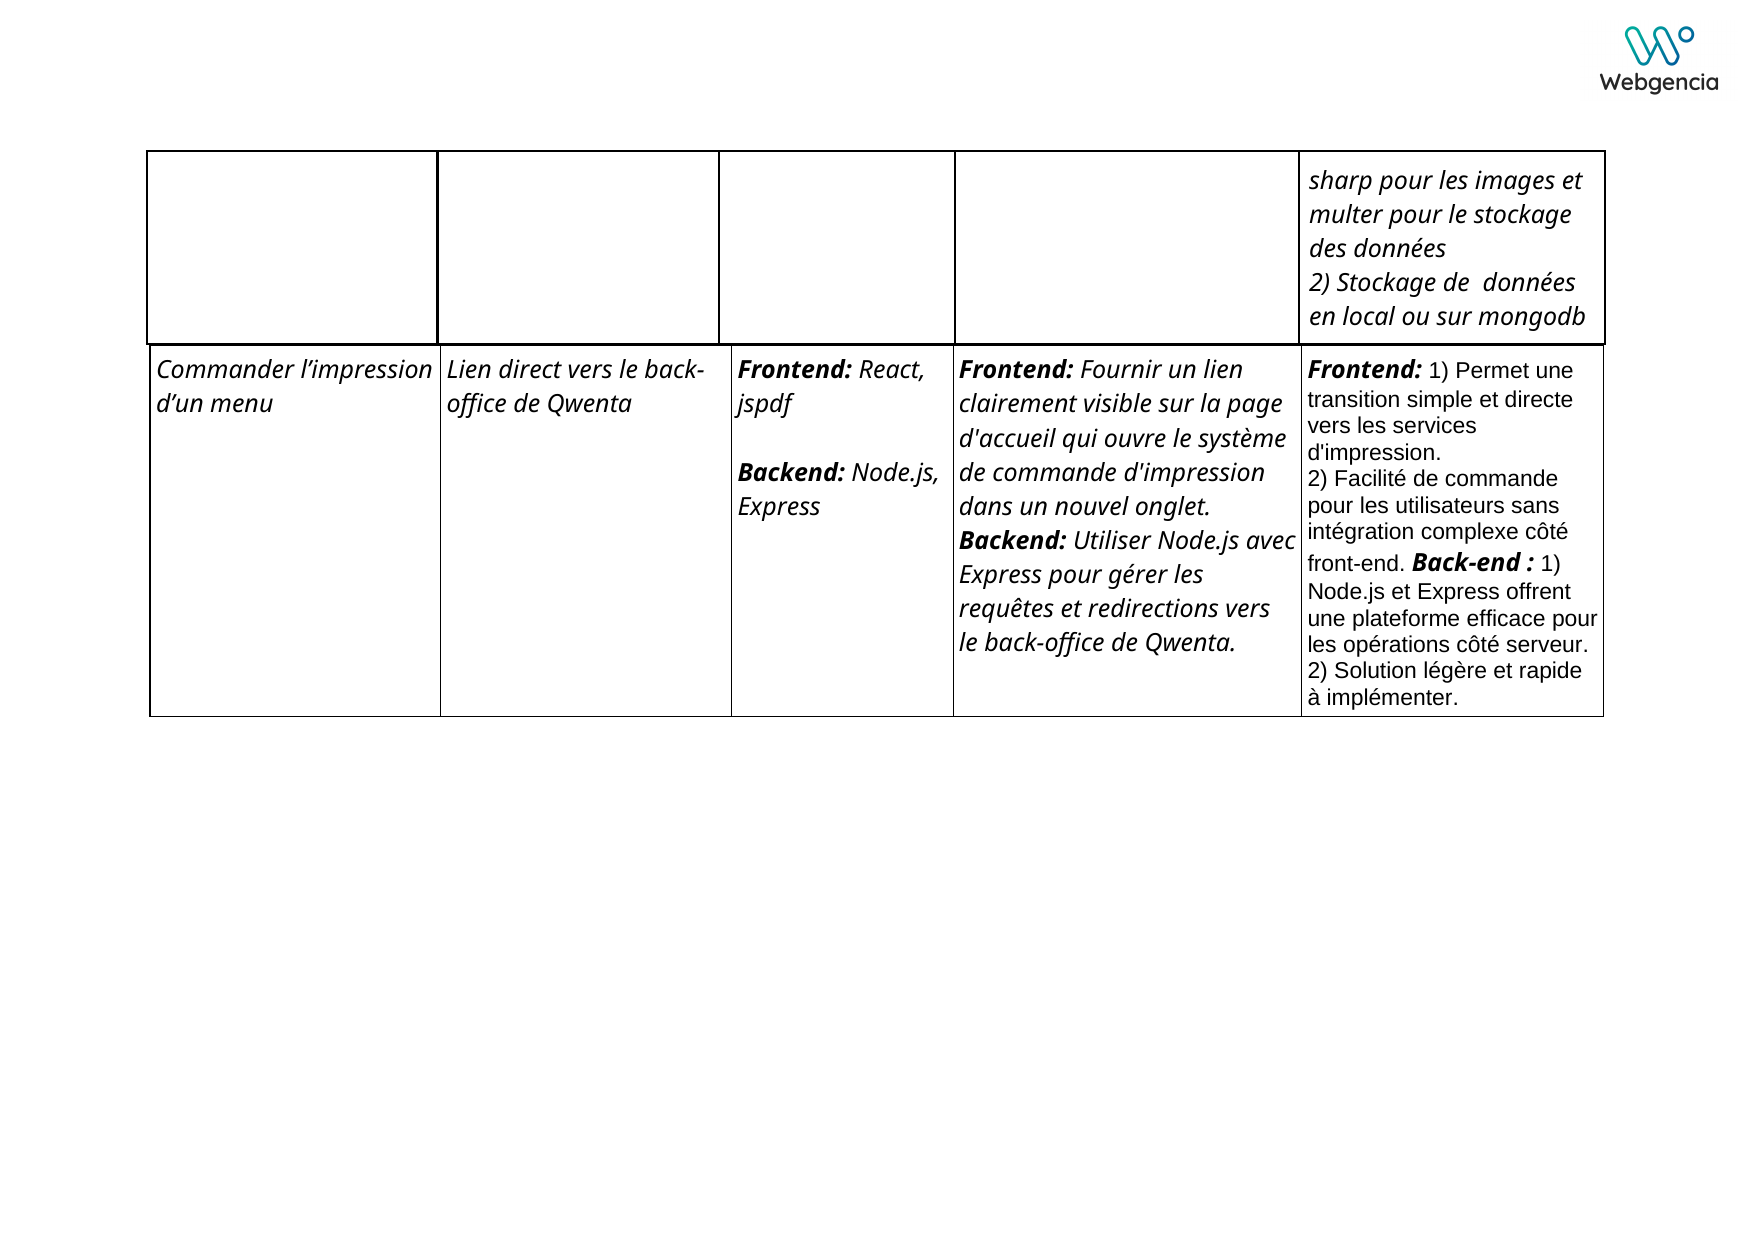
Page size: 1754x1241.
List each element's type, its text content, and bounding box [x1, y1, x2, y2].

table_cell [720, 152, 954, 343]
table_cell [148, 152, 436, 343]
table_header Frontend: Fournir un lien clairement visible sur la page d'accueil qui ouvre le système de commande d'impression dans un nouvel onglet. Backend: Utiliser Node.js avec Express pour gérer les requêtes et redirections vers le back-office de Qwenta. [954, 346, 1301, 716]
table_header Frontend: 1) Permet une transition simple et directe vers les services d'impression. 2) Facilité de commande pour les utilisateurs sans intégration complexe côté front-end. Back-end : 1) Node.js et Express offrent une plateforme efficace pour les opérations côté serveur. 2) Solution légère et rapide à implémenter. [1302, 346, 1603, 716]
table_cell [956, 152, 1298, 343]
table_cell [439, 152, 718, 343]
picture [1580, 20, 1739, 101]
table_cell sharp pour les images et multer pour le stockage des données 2) Stockage de données en local ou sur mongodb [1300, 152, 1604, 343]
table_header Commander l’impression d’un menu [151, 346, 440, 716]
table_header Lien direct vers le back-office de Qwenta [441, 346, 731, 716]
table_header Frontend: React, jspdf Backend: Node.js, Express [732, 346, 953, 716]
